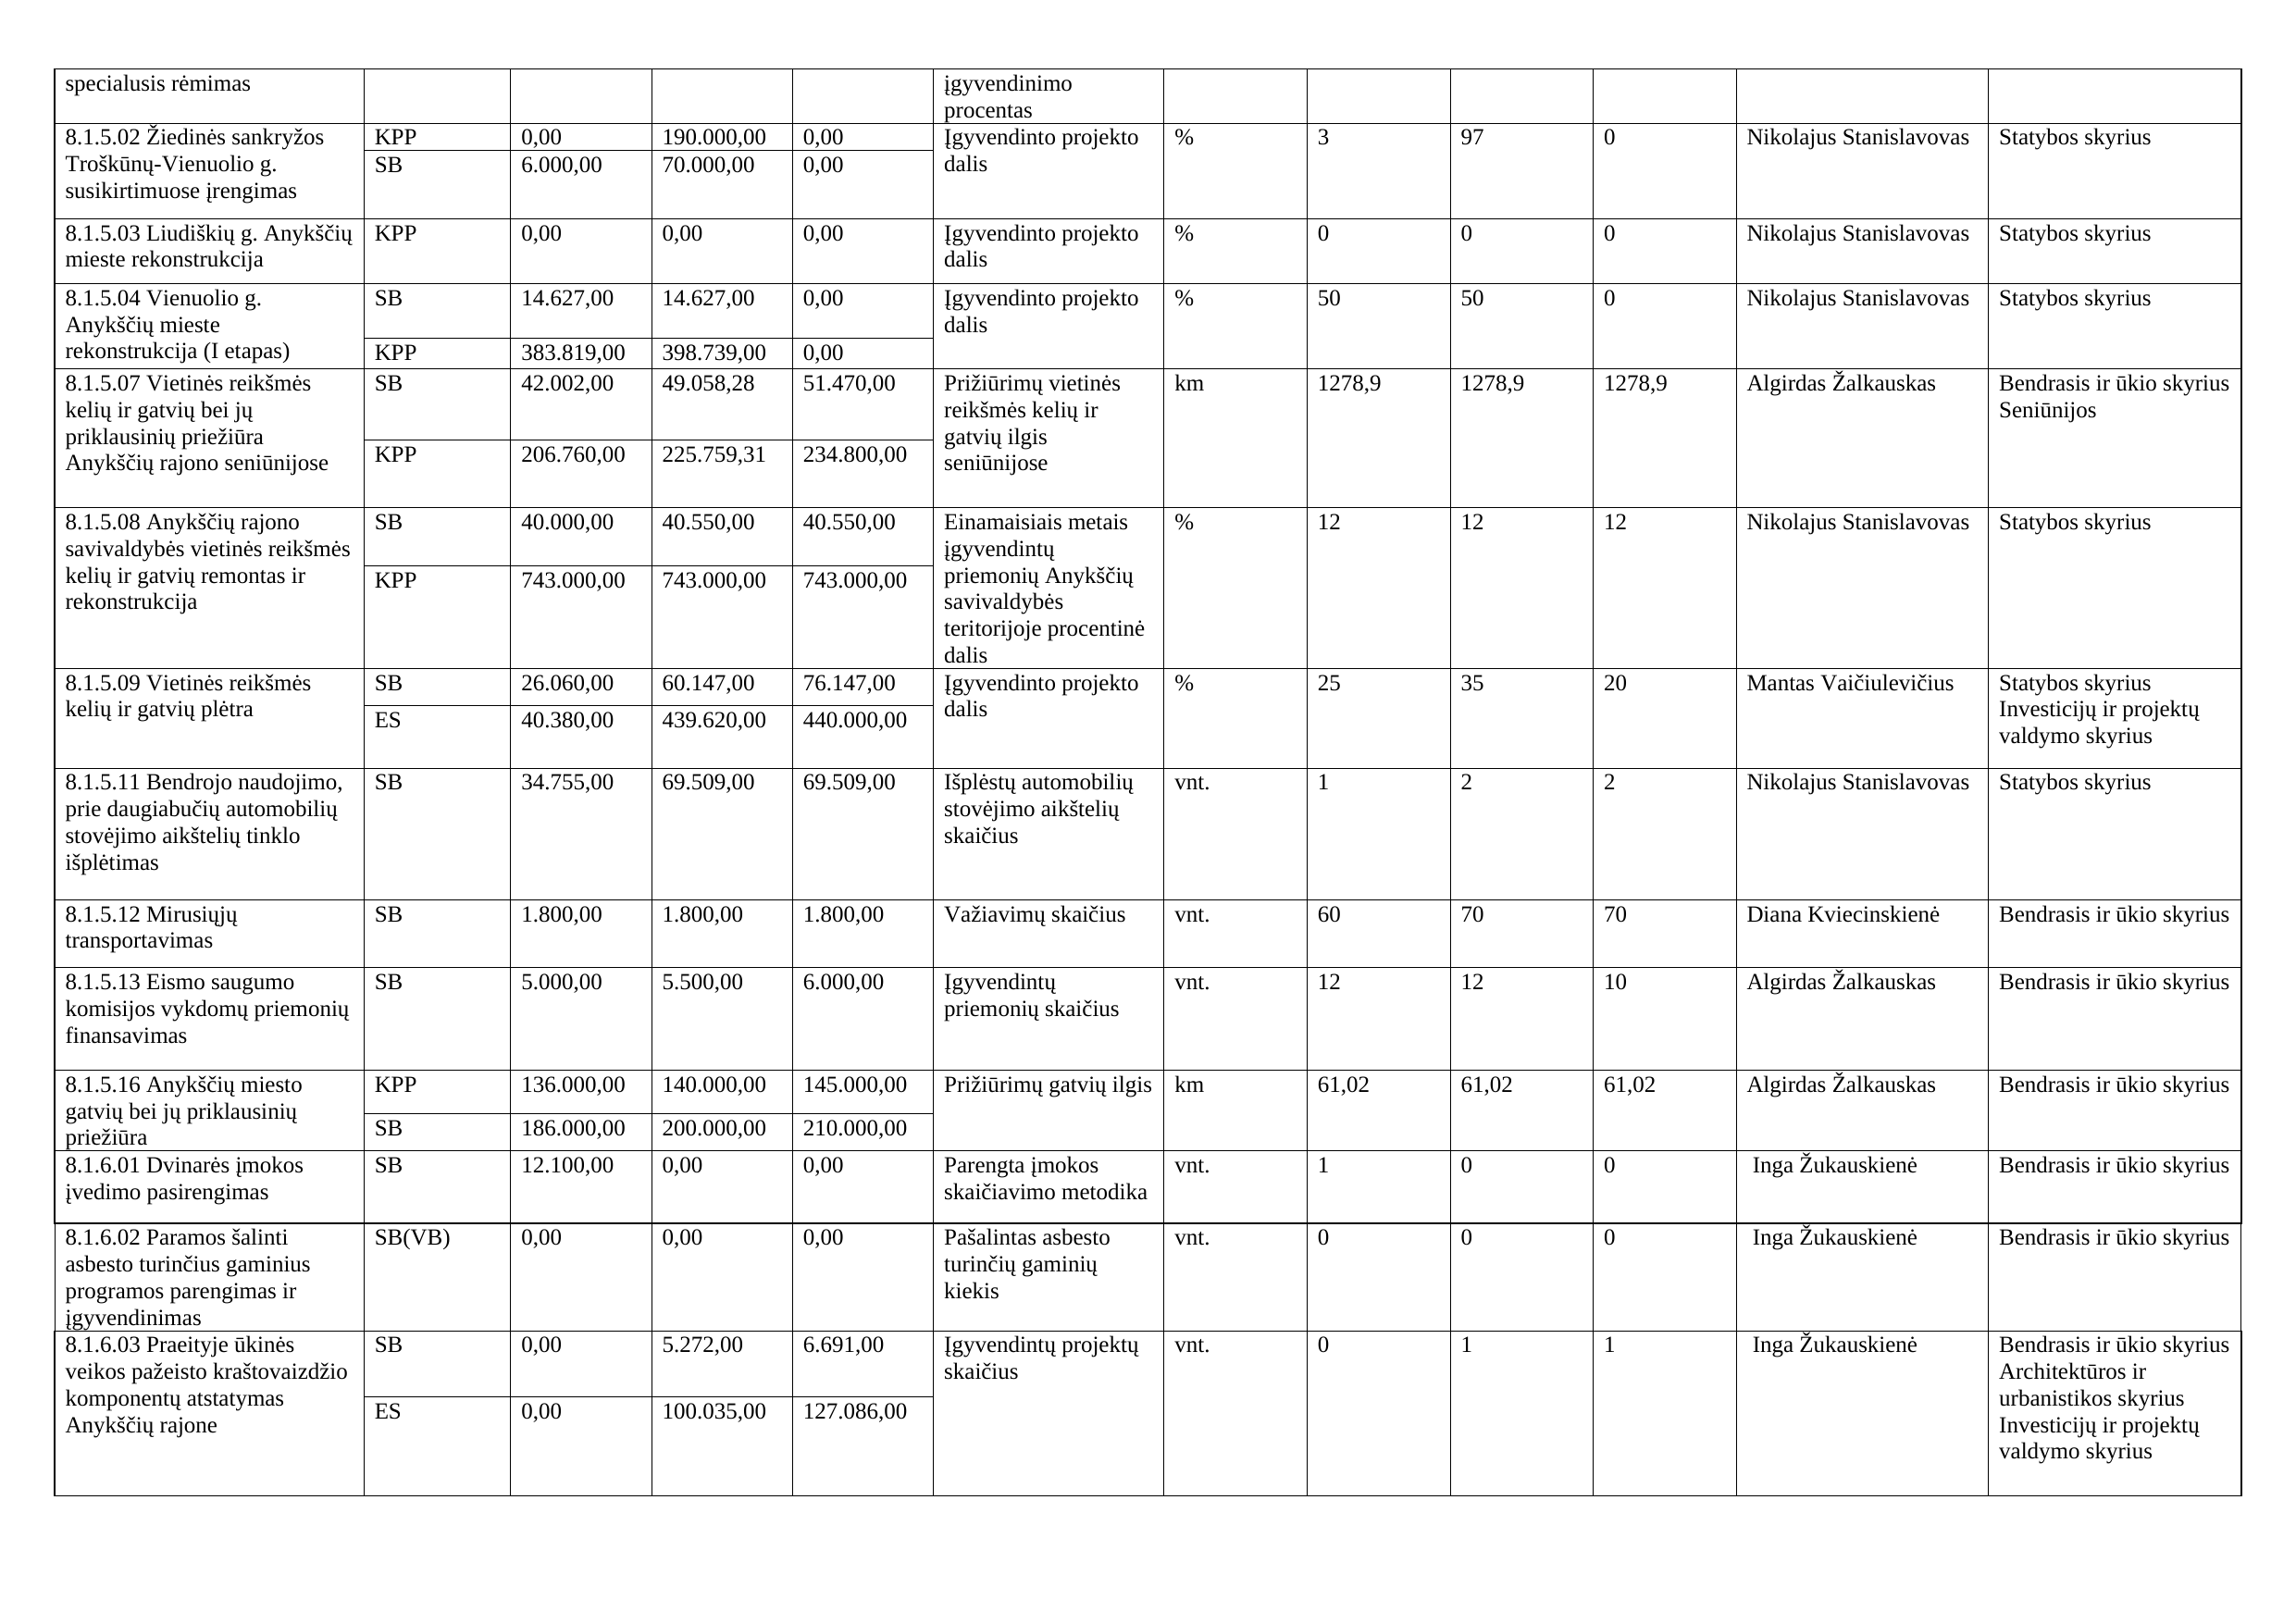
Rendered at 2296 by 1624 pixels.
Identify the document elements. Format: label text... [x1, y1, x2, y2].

table_cell 8.1.6.02 Paramos šalinti asbesto turinčius gaminius programos parengimas ir įgyvendinimas [56, 1224, 364, 1330]
table_cell [1451, 69, 1593, 122]
table_cell 8.1.5.07 Vietinės reikšmės kelių ir gatvių bei jų priklausinių priežiūra Anykščių rajono seniūnijose [56, 369, 364, 507]
table_cell KPP [365, 1071, 510, 1113]
table_cell 127.086,00 [793, 1397, 933, 1495]
table_cell 0,00 [793, 151, 933, 218]
table_cell vnt. [1164, 1332, 1307, 1495]
table_cell km [1164, 1071, 1307, 1150]
table_cell 743.000,00 [511, 566, 652, 668]
table_cell 5.000,00 [511, 968, 652, 1070]
table_cell Mantas Vaičiulevičius [1737, 669, 1988, 767]
table_cell Prižiūrimų gatvių ilgis [934, 1071, 1163, 1150]
table_cell 100.035,00 [652, 1397, 792, 1495]
table_cell 51.470,00 [793, 369, 933, 440]
table_cell % [1164, 508, 1307, 668]
table_cell įgyvendinimo procentas [934, 69, 1163, 122]
table_cell SB [365, 769, 510, 899]
table_cell Diana Kviecinskienė [1737, 900, 1988, 967]
table_cell % [1164, 284, 1307, 368]
table_cell SB [365, 1151, 510, 1222]
table_cell 0 [1308, 1224, 1450, 1330]
table_cell 8.1.5.11 Bendrojo naudojimo, prie daugiabučių automobilių stovėjimo aikštelių tinklo išplėtimas [56, 769, 364, 899]
table_cell 743.000,00 [793, 566, 933, 668]
table_cell 0,00 [793, 1224, 933, 1330]
table_cell 8.1.5.09 Vietinės reikšmės kelių ir gatvių plėtra [56, 669, 364, 767]
table_cell % [1164, 669, 1307, 767]
table_cell Statybos skyrius [1989, 508, 2240, 668]
table_cell 2 [1594, 769, 1736, 899]
table_cell 12 [1451, 968, 1593, 1070]
table_cell SB [365, 151, 510, 218]
table_cell Inga Žukauskienė [1737, 1224, 1988, 1330]
table_cell 5.272,00 [652, 1332, 792, 1396]
table_cell 1278,9 [1451, 369, 1593, 507]
table_cell Įgyvendintų projektų skaičius [934, 1332, 1163, 1495]
table_cell Parengta įmokos skaičiavimo metodika [934, 1151, 1163, 1222]
table_cell 1.800,00 [511, 900, 652, 967]
table_cell 12 [1308, 508, 1450, 668]
table_cell 439.620,00 [652, 706, 792, 767]
table_cell 0,00 [793, 339, 933, 368]
table_cell 14.627,00 [652, 284, 792, 338]
table_cell 200.000,00 [652, 1114, 792, 1150]
table_cell 8.1.6.01 Dvinarės įmokos įvedimo pasirengimas [56, 1151, 364, 1222]
table_cell Važiavimų skaičius [934, 900, 1163, 967]
table_cell Algirdas Žalkauskas [1737, 968, 1988, 1070]
table_cell 12.100,00 [511, 1151, 652, 1222]
table_cell ES [365, 706, 510, 767]
table_cell 136.000,00 [511, 1071, 652, 1113]
table_cell 1 [1451, 1332, 1593, 1495]
table_cell 40.550,00 [652, 508, 792, 565]
table_cell 40.000,00 [511, 508, 652, 565]
table_cell 0,00 [793, 124, 933, 150]
table_cell [1594, 69, 1736, 122]
table_cell 1 [1308, 1151, 1450, 1222]
table_cell 61,02 [1594, 1071, 1736, 1150]
table_cell 0 [1451, 1151, 1593, 1222]
table_cell Algirdas Žalkauskas [1737, 369, 1988, 507]
table_cell 8.1.5.16 Anykščių miesto gatvių bei jų priklausinių priežiūra [56, 1071, 364, 1150]
table_cell KPP [365, 566, 510, 668]
table_cell 76.147,00 [793, 669, 933, 705]
table_cell Bendrasis ir ūkio skyrius [1989, 1071, 2240, 1150]
table_cell [793, 69, 933, 122]
table_cell 61,02 [1451, 1071, 1593, 1150]
table_cell 0,00 [652, 1151, 792, 1222]
table_cell 0 [1308, 219, 1450, 283]
table_cell [1164, 69, 1307, 122]
table_cell 0,00 [511, 124, 652, 150]
table_cell 398.739,00 [652, 339, 792, 368]
table_cell 0 [1308, 1332, 1450, 1495]
table_cell vnt. [1164, 968, 1307, 1070]
table_cell 25 [1308, 669, 1450, 767]
table_cell 0 [1451, 1224, 1593, 1330]
table_cell 1 [1594, 1332, 1736, 1495]
table_cell Nikolajus Stanislavovas [1737, 124, 1988, 218]
table_cell [511, 69, 652, 122]
table_cell 8.1.5.12 Mirusiųjų transportavimas [56, 900, 364, 967]
table_cell Įgyvendinto projekto dalis [934, 219, 1163, 283]
table_cell Bendrasis ir ūkio skyrius [1989, 968, 2240, 1070]
table_cell Inga Žukauskienė [1737, 1332, 1988, 1495]
table_cell Prižiūrimų vietinės reikšmės kelių ir gatvių ilgis seniūnijose [934, 369, 1163, 507]
table_cell 0 [1594, 219, 1736, 283]
table_cell 49.058,28 [652, 369, 792, 440]
table_cell 34.755,00 [511, 769, 652, 899]
table_cell 234.800,00 [793, 440, 933, 507]
table_cell 0,00 [793, 219, 933, 283]
table_cell KPP [365, 339, 510, 368]
table_cell 0 [1594, 124, 1736, 218]
table_cell 8.1.5.03 Liudiškių g. Anykščių mieste rekonstrukcija [56, 219, 364, 283]
table_cell 743.000,00 [652, 566, 792, 668]
table_cell Statybos skyrius Investicijų ir projektų valdymo skyrius [1989, 669, 2240, 767]
table_cell 69.509,00 [652, 769, 792, 899]
table_cell 140.000,00 [652, 1071, 792, 1113]
table_cell 190.000,00 [652, 124, 792, 150]
table_cell KPP [365, 124, 510, 150]
table_cell km [1164, 369, 1307, 507]
table_cell Bendrasis ir ūkio skyrius [1989, 900, 2240, 967]
table_cell Bendrasis ir ūkio skyrius Seniūnijos [1989, 369, 2240, 507]
table_cell 26.060,00 [511, 669, 652, 705]
table_cell 70 [1451, 900, 1593, 967]
table_cell 6.000,00 [793, 968, 933, 1070]
table_cell SB [365, 508, 510, 565]
table_cell 145.000,00 [793, 1071, 933, 1113]
table_cell Bendrasis ir ūkio skyrius [1989, 1224, 2240, 1330]
table_cell Statybos skyrius [1989, 769, 2240, 899]
table_cell 61,02 [1308, 1071, 1450, 1150]
table_cell SB [365, 968, 510, 1070]
table_cell 60 [1308, 900, 1450, 967]
table_cell Einamaisiais metais įgyvendintų priemonių Anykščių savivaldybės teritorijoje procentinė dalis [934, 508, 1163, 668]
table_cell [1308, 69, 1450, 122]
table_cell 8.1.5.02 Žiedinės sankryžos Troškūnų-Vienuolio g. susikirtimuose įrengimas [56, 124, 364, 218]
table_cell 440.000,00 [793, 706, 933, 767]
table_cell 50 [1451, 284, 1593, 368]
table_cell Nikolajus Stanislavovas [1737, 284, 1988, 368]
table_cell 3 [1308, 124, 1450, 218]
table_cell 69.509,00 [793, 769, 933, 899]
table_cell Bendrasis ir ūkio skyrius [1989, 1151, 2240, 1222]
table_cell SB(VB) [365, 1224, 510, 1330]
table_cell 6.000,00 [511, 151, 652, 218]
table_cell Statybos skyrius [1989, 124, 2240, 218]
table_cell [365, 69, 510, 122]
table_cell 225.759,31 [652, 440, 792, 507]
table_cell SB [365, 900, 510, 967]
table_cell 0,00 [511, 1397, 652, 1495]
table_cell 1278,9 [1308, 369, 1450, 507]
table_cell ES [365, 1397, 510, 1495]
table_cell 6.691,00 [793, 1332, 933, 1396]
table_cell Inga Žukauskienė [1737, 1151, 1988, 1222]
table_cell 42.002,00 [511, 369, 652, 440]
table_cell 70.000,00 [652, 151, 792, 218]
table_cell 0 [1451, 219, 1593, 283]
table_cell 0,00 [793, 1151, 933, 1222]
table_cell 383.819,00 [511, 339, 652, 368]
table_cell Algirdas Žalkauskas [1737, 1071, 1988, 1150]
table_cell 1.800,00 [652, 900, 792, 967]
table_cell vnt. [1164, 900, 1307, 967]
table_cell Nikolajus Stanislavovas [1737, 508, 1988, 668]
table_cell Nikolajus Stanislavovas [1737, 769, 1988, 899]
table_cell 10 [1594, 968, 1736, 1070]
table_cell 40.550,00 [793, 508, 933, 565]
table_cell 0,00 [511, 1224, 652, 1330]
table_cell 97 [1451, 124, 1593, 218]
table_cell Įgyvendinto projekto dalis [934, 669, 1163, 767]
table_cell Bendrasis ir ūkio skyrius Architektūros ir urbanistikos skyrius Investicijų ir projektų valdymo skyrius [1989, 1332, 2240, 1495]
table_cell Statybos skyrius [1989, 219, 2240, 283]
table_cell Įgyvendinto projekto dalis [934, 284, 1163, 368]
table_cell 8.1.6.03 Praeityje ūkinės veikos pažeisto kraštovaizdžio komponentų atstatymas Anykščių rajone [56, 1332, 364, 1495]
table_cell 0,00 [793, 284, 933, 338]
table_cell SB [365, 1332, 510, 1396]
table_cell 1.800,00 [793, 900, 933, 967]
table_cell 0,00 [511, 1332, 652, 1396]
table_cell vnt. [1164, 1151, 1307, 1222]
table_cell KPP [365, 219, 510, 283]
table_cell % [1164, 219, 1307, 283]
table_cell Įgyvendinto projekto dalis [934, 124, 1163, 218]
table_cell 210.000,00 [793, 1114, 933, 1150]
table_cell 8.1.5.08 Anykščių rajono savivaldybės vietinės reikšmės kelių ir gatvių remontas ir rekonstrukcija [56, 508, 364, 668]
table_cell specialusis rėmimas [56, 69, 364, 122]
table_cell 20 [1594, 669, 1736, 767]
table_cell 14.627,00 [511, 284, 652, 338]
table_cell 5.500,00 [652, 968, 792, 1070]
table_cell 70 [1594, 900, 1736, 967]
table_cell SB [365, 284, 510, 338]
table_cell SB [365, 669, 510, 705]
table_cell 0,00 [652, 1224, 792, 1330]
table_cell Nikolajus Stanislavovas [1737, 219, 1988, 283]
table_cell vnt. [1164, 769, 1307, 899]
table_cell Įgyvendintų priemonių skaičius [934, 968, 1163, 1070]
table_cell 0 [1594, 1151, 1736, 1222]
table_cell 40.380,00 [511, 706, 652, 767]
table_cell 50 [1308, 284, 1450, 368]
table_cell KPP [365, 440, 510, 507]
table_cell [1737, 69, 1988, 122]
table_cell 12 [1594, 508, 1736, 668]
table_cell [652, 69, 792, 122]
table_cell 2 [1451, 769, 1593, 899]
table_cell 12 [1451, 508, 1593, 668]
table_cell Pašalintas asbesto turinčių gaminių kiekis [934, 1224, 1163, 1330]
table_cell Statybos skyrius [1989, 284, 2240, 368]
table_cell 186.000,00 [511, 1114, 652, 1150]
table_cell 8.1.5.13 Eismo saugumo komisijos vykdomų priemonių finansavimas [56, 968, 364, 1070]
table_cell vnt. [1164, 1224, 1307, 1330]
table_cell Išplėstų automobilių stovėjimo aikštelių skaičius [934, 769, 1163, 899]
table_cell 8.1.5.04 Vienuolio g. Anykščių mieste rekonstrukcija (I etapas) [56, 284, 364, 368]
table_cell 0,00 [511, 219, 652, 283]
table_cell 0,00 [652, 219, 792, 283]
table_cell SB [365, 369, 510, 440]
table_cell % [1164, 124, 1307, 218]
table_cell [1989, 69, 2240, 122]
table_cell 0 [1594, 1224, 1736, 1330]
table_cell 206.760,00 [511, 440, 652, 507]
table_cell 35 [1451, 669, 1593, 767]
table_cell 1278,9 [1594, 369, 1736, 507]
table_cell 1 [1308, 769, 1450, 899]
table_cell 0 [1594, 284, 1736, 368]
table_cell 60.147,00 [652, 669, 792, 705]
table_cell SB [365, 1114, 510, 1150]
table_cell 12 [1308, 968, 1450, 1070]
